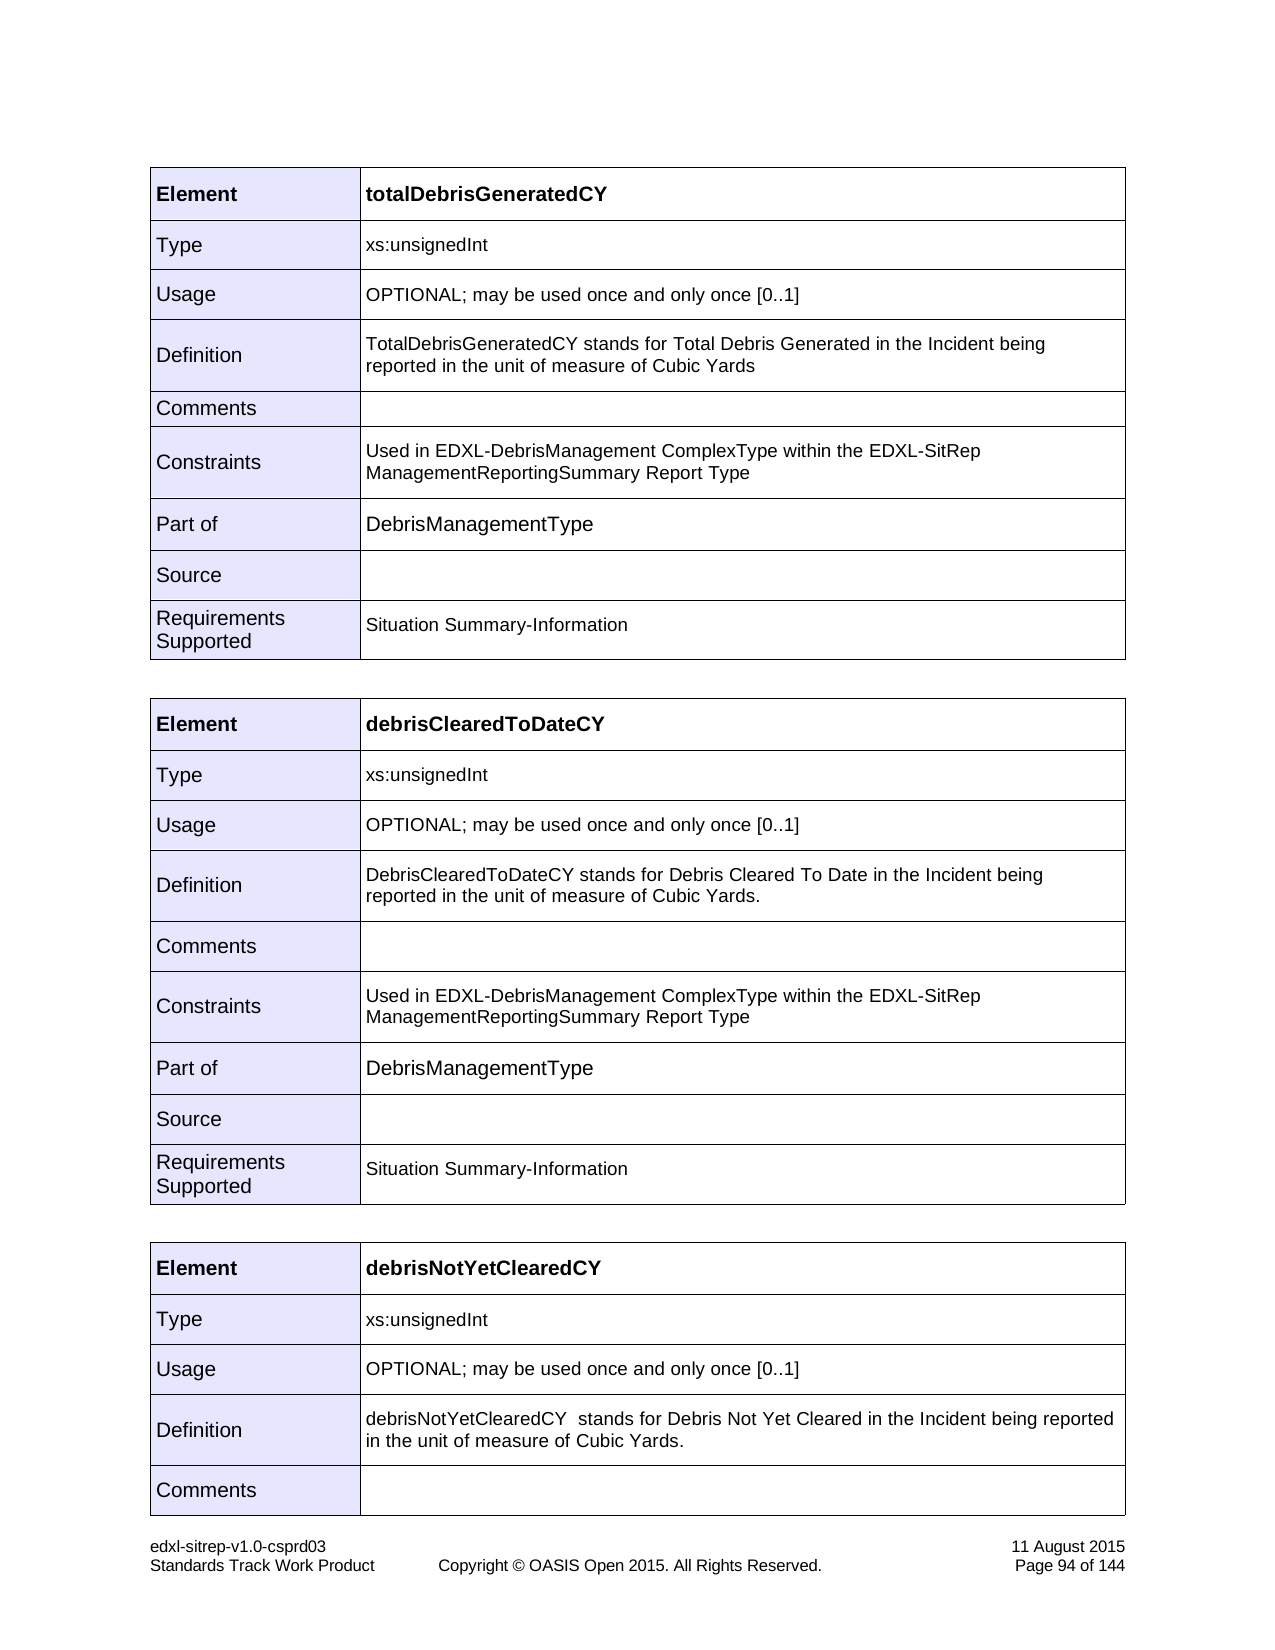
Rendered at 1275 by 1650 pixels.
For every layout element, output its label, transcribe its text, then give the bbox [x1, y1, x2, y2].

table_cell Type [151, 1295, 360, 1344]
table_cell [361, 551, 1125, 599]
table_header Element [151, 1243, 360, 1294]
table_cell xs:unsignedInt [361, 221, 1125, 269]
table_cell Requirements Supported [151, 601, 360, 659]
table_header Element [151, 168, 360, 219]
table_cell OPTIONAL; may be used once and only once [0..1] [361, 1345, 1125, 1394]
table_cell [361, 1095, 1125, 1144]
table_cell Source [151, 551, 360, 599]
table_cell debrisNotYetClearedCY stands for Debris Not Yet Cleared in the Incident being reported in the unit of measure of Cubic Yards. [361, 1395, 1125, 1465]
table_header totalDebrisGeneratedCY [361, 168, 1125, 219]
table_cell Definition [151, 851, 360, 921]
table_cell Type [151, 221, 360, 269]
table_cell Definition [151, 320, 360, 391]
table_cell Situation Summary-Information [361, 1145, 1125, 1204]
table_cell Usage [151, 270, 360, 319]
table_header Element [151, 699, 360, 750]
table_cell Requirements Supported [151, 1145, 360, 1204]
table_cell Part of [151, 1043, 360, 1094]
table_cell Comments [151, 922, 360, 971]
table_cell Source [151, 1095, 360, 1144]
table_cell OPTIONAL; may be used once and only once [0..1] [361, 270, 1125, 319]
table_cell Usage [151, 1345, 360, 1394]
table_cell xs:unsignedInt [361, 1295, 1125, 1344]
table_cell Part of [151, 499, 360, 550]
table_cell Used in EDXL-DebrisManagement ComplexType within the EDXL-SitRep ManagementReportingSummary Report Type [361, 972, 1125, 1042]
table_cell Constraints [151, 427, 360, 497]
table_cell Comments [151, 1466, 360, 1515]
table_cell Usage [151, 801, 360, 849]
table_cell Situation Summary-Information [361, 601, 1125, 659]
table_cell Type [151, 751, 360, 800]
table_cell Definition [151, 1395, 360, 1465]
table_cell [361, 922, 1125, 971]
table_cell DebrisManagementType [361, 499, 1125, 550]
table_cell [361, 1466, 1125, 1515]
table_cell DebrisManagementType [361, 1043, 1125, 1094]
table_header debrisNotYetClearedCY [361, 1243, 1125, 1294]
table_cell xs:unsignedInt [361, 751, 1125, 800]
table_cell DebrisClearedToDateCY stands for Debris Cleared To Date in the Incident being reported in the unit of measure of Cubic Yards. [361, 851, 1125, 921]
table_cell Constraints [151, 972, 360, 1042]
table_cell OPTIONAL; may be used once and only once [0..1] [361, 801, 1125, 849]
table_header debrisClearedToDateCY [361, 699, 1125, 750]
table_cell TotalDebrisGeneratedCY stands for Total Debris Generated in the Incident being reported in the unit of measure of Cubic Yards [361, 320, 1125, 391]
table_cell [361, 392, 1125, 426]
table_cell Comments [151, 392, 360, 426]
table_cell Used in EDXL-DebrisManagement ComplexType within the EDXL-SitRep ManagementReportingSummary Report Type [361, 427, 1125, 497]
